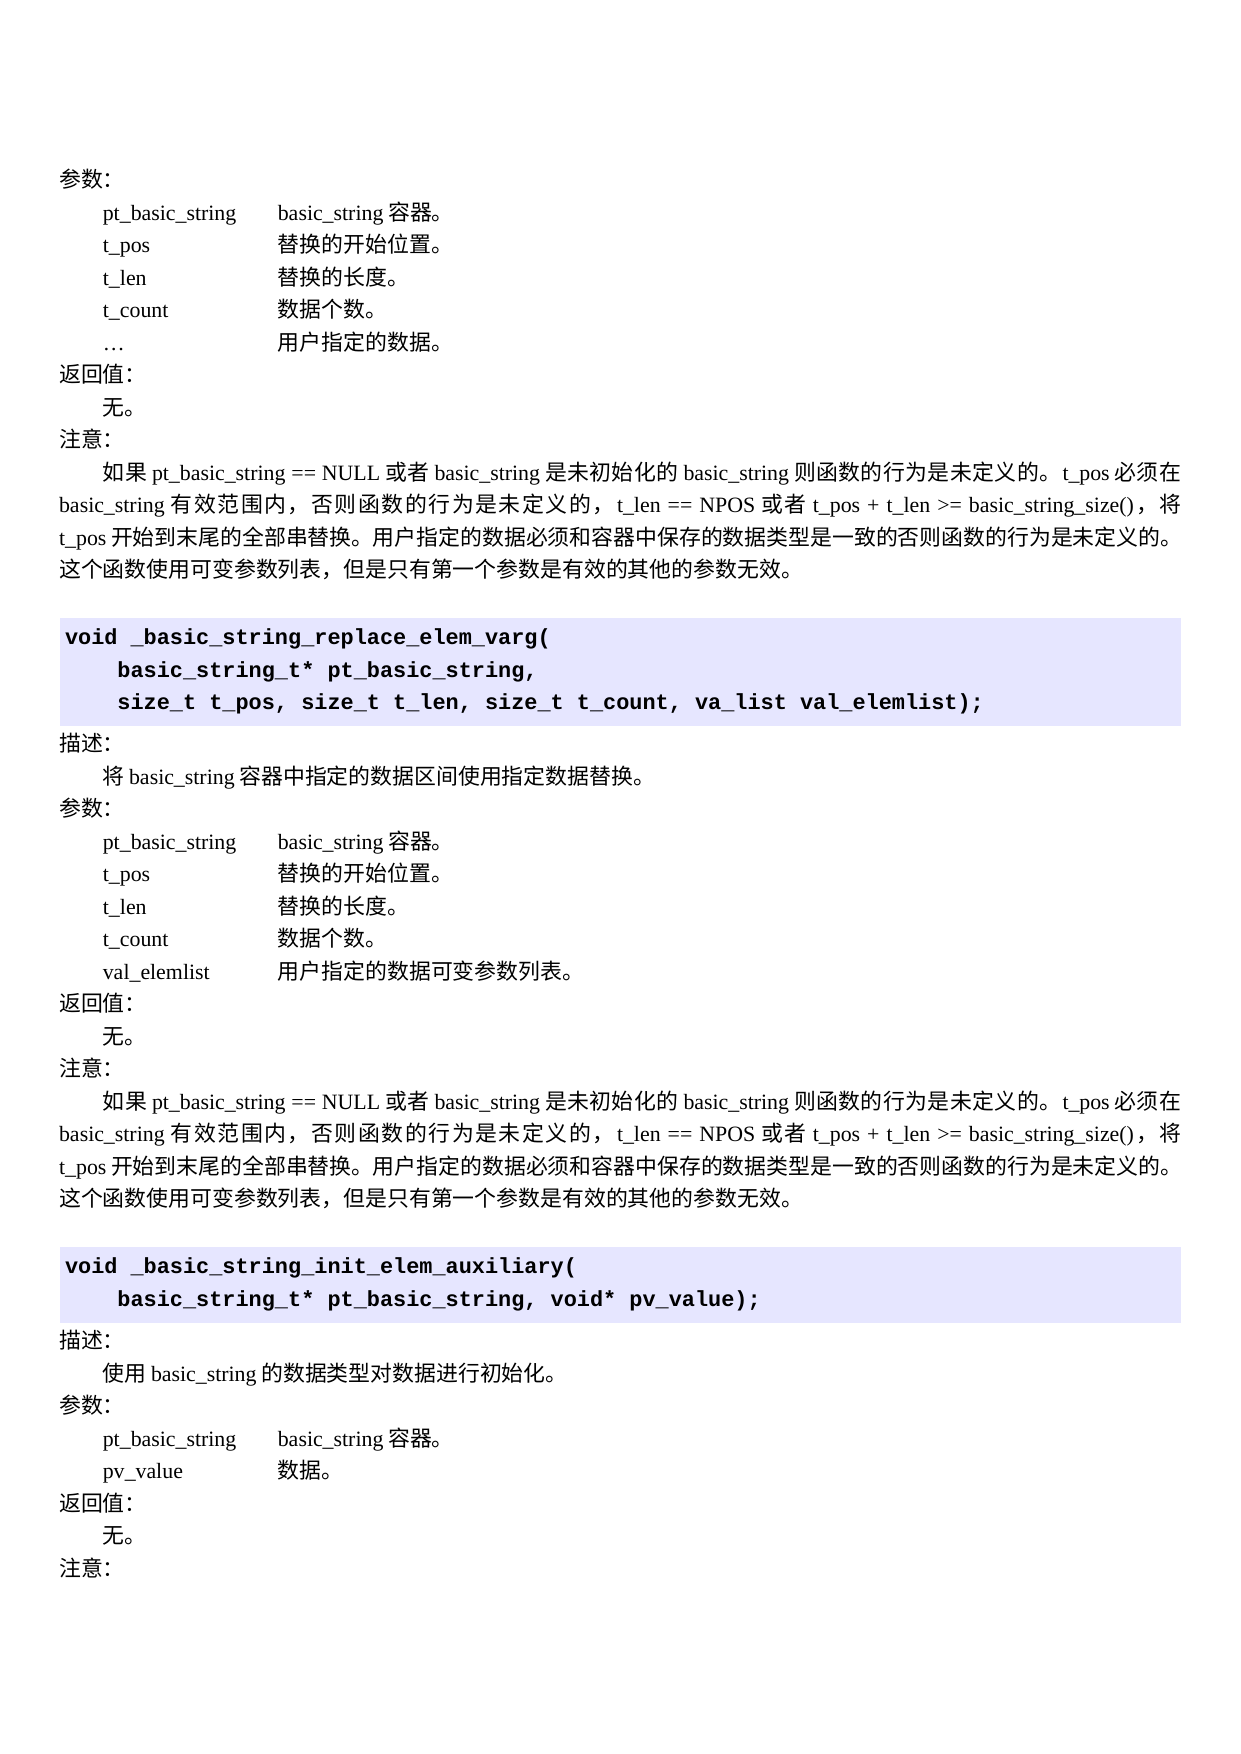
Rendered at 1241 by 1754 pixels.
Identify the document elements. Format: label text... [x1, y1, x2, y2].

text 参数： [59, 791, 1181, 823]
text 注意： [59, 422, 1181, 454]
text 参数： [59, 1388, 1181, 1420]
text 无。 [59, 1518, 1181, 1550]
text pv_value 数据。 [59, 1453, 1181, 1485]
text 如果pt_basic_string == NULL或者basic_string是未初始化的basic_string则函数的行为是未定义的。t_pos必须在basic_string有效范围内，否则函数的行为是未定义的，t_len == NPOS或者t_pos + t_len >= basic_string_size()，将t_pos开始到末尾的全部串替换。用户指定的数据必须和容器中保存的数据类型是一致的否则函数的行为是未定义的。这个函数使用可变参数列表，但是只有第一个参数是有效的其他的参数无效。 [59, 1083, 1181, 1213]
text 将basic_string容器中指定的数据区间使用指定数据替换。 [59, 758, 1181, 791]
text 参数： [59, 162, 1181, 194]
text 描述： [59, 1324, 1181, 1355]
text t_len 替换的长度。 [59, 259, 1181, 292]
text pt_basic_string basic_string容器。 [59, 823, 1181, 856]
text t_len 替换的长度。 [59, 888, 1181, 921]
text t_count 数据个数。 [59, 921, 1181, 953]
text 使用basic_string的数据类型对数据进行初始化。 [59, 1355, 1181, 1388]
text 无。 [59, 1018, 1181, 1051]
table_header void _basic_string_init_elem_auxiliary( basic_string_t* pt_basic_string, void* pv_value); [60, 1247, 1181, 1323]
text 返回值： [59, 986, 1181, 1018]
text 描述： [59, 727, 1181, 758]
text t_pos 替换的开始位置。 [59, 227, 1181, 259]
text … 用户指定的数据。 [59, 324, 1181, 357]
text t_pos 替换的开始位置。 [59, 856, 1181, 888]
text 注意： [59, 1051, 1181, 1083]
text pt_basic_string basic_string容器。 [59, 1420, 1181, 1453]
text 无。 [59, 389, 1181, 422]
text t_count 数据个数。 [59, 292, 1181, 324]
text 如果pt_basic_string == NULL或者basic_string是未初始化的basic_string则函数的行为是未定义的。t_pos必须在basic_string有效范围内，否则函数的行为是未定义的，t_len == NPOS或者t_pos + t_len >= basic_string_size()，将t_pos开始到末尾的全部串替换。用户指定的数据必须和容器中保存的数据类型是一致的否则函数的行为是未定义的。这个函数使用可变参数列表，但是只有第一个参数是有效的其他的参数无效。 [59, 454, 1181, 584]
text val_elemlist 用户指定的数据可变参数列表。 [59, 953, 1181, 986]
text pt_basic_string basic_string容器。 [59, 194, 1181, 227]
text 返回值： [59, 1485, 1181, 1518]
text 注意： [59, 1550, 1181, 1583]
table_header void _basic_string_replace_elem_varg( basic_string_t* pt_basic_string, size_t t_pos, size_t t_len, size_t t_count, va_list val_elemlist); [60, 618, 1181, 726]
text 返回值： [59, 357, 1181, 389]
